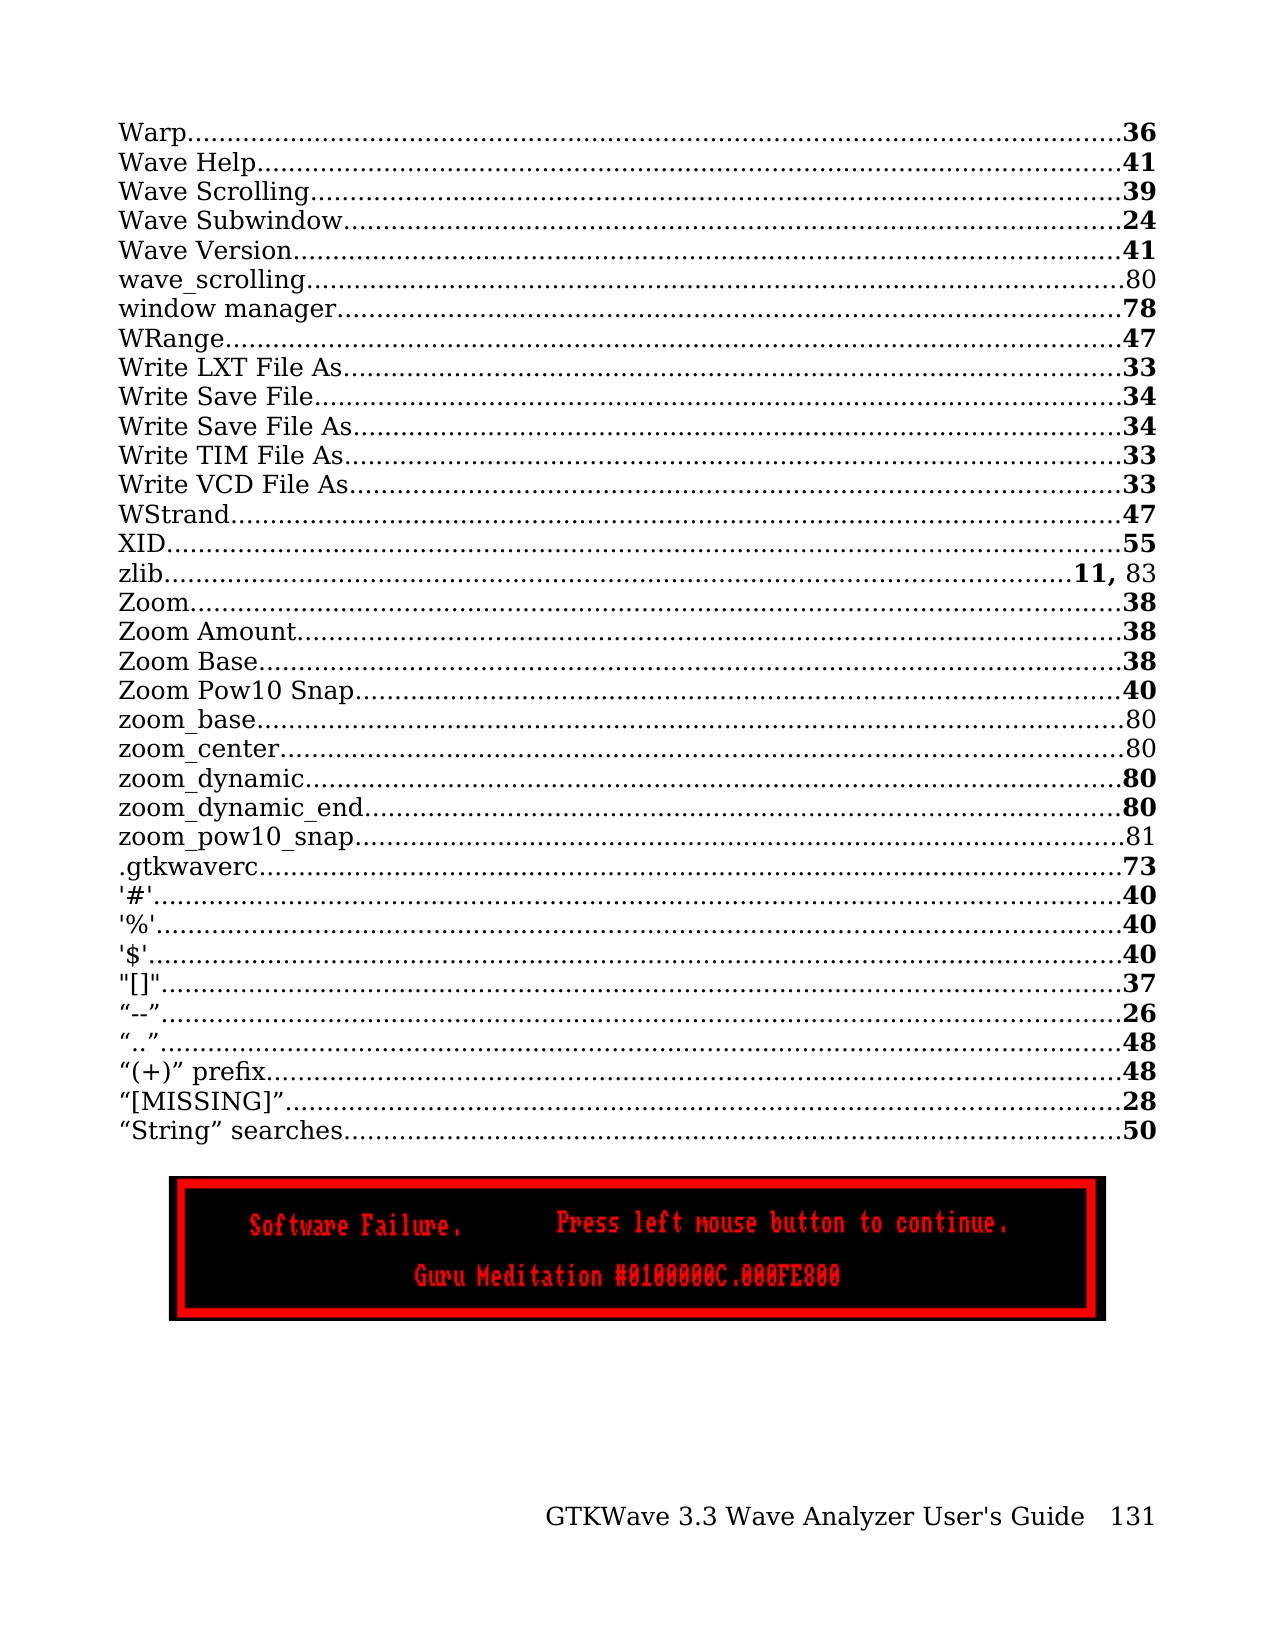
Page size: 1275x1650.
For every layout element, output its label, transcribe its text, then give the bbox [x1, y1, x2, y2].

text Zoom Amount 38 [118, 617, 1157, 647]
text “..” 48 [118, 1028, 1157, 1057]
text zoom_dynamic_end 80 [118, 793, 1157, 822]
text "[]" 37 [118, 969, 1157, 998]
text Wave Version 41 [118, 236, 1157, 265]
text zlib 11, 83 [118, 558, 1157, 588]
text Zoom 38 [118, 588, 1157, 617]
text XID 55 [118, 529, 1157, 558]
text wave_scrolling 80 [118, 265, 1157, 294]
picture [168, 1176, 1107, 1321]
text WStrand 47 [118, 500, 1157, 529]
text .gtkwaverc 73 [118, 852, 1157, 881]
text Zoom Base 38 [118, 647, 1157, 676]
text “[MISSING]” 28 [118, 1087, 1157, 1116]
text Zoom Pow10 Snap 40 [118, 676, 1157, 705]
text Write VCD File As 33 [118, 470, 1157, 500]
text Write LXT File As 33 [118, 353, 1157, 382]
text '%' 40 [118, 910, 1157, 940]
text Write Save File As 34 [118, 412, 1157, 441]
text Warp 36 [118, 118, 1157, 147]
text “(+)” prefix 48 [118, 1057, 1157, 1087]
text '$' 40 [118, 940, 1157, 969]
text zoom_base 80 [118, 705, 1157, 734]
text zoom_dynamic 80 [118, 764, 1157, 793]
text “--” 26 [118, 998, 1157, 1028]
text window manager 78 [118, 294, 1157, 323]
text Wave Subwindow 24 [118, 206, 1157, 236]
text Wave Help 41 [118, 147, 1157, 177]
text Write TIM File As 33 [118, 441, 1157, 470]
text “String” searches 50 [118, 1116, 1157, 1145]
text Wave Scrolling 39 [118, 177, 1157, 206]
text zoom_center 80 [118, 734, 1157, 764]
text WRange 47 [118, 323, 1157, 353]
text zoom_pow10_snap 81 [118, 822, 1157, 852]
text '#' 40 [118, 881, 1157, 910]
text Write Save File 34 [118, 382, 1157, 412]
